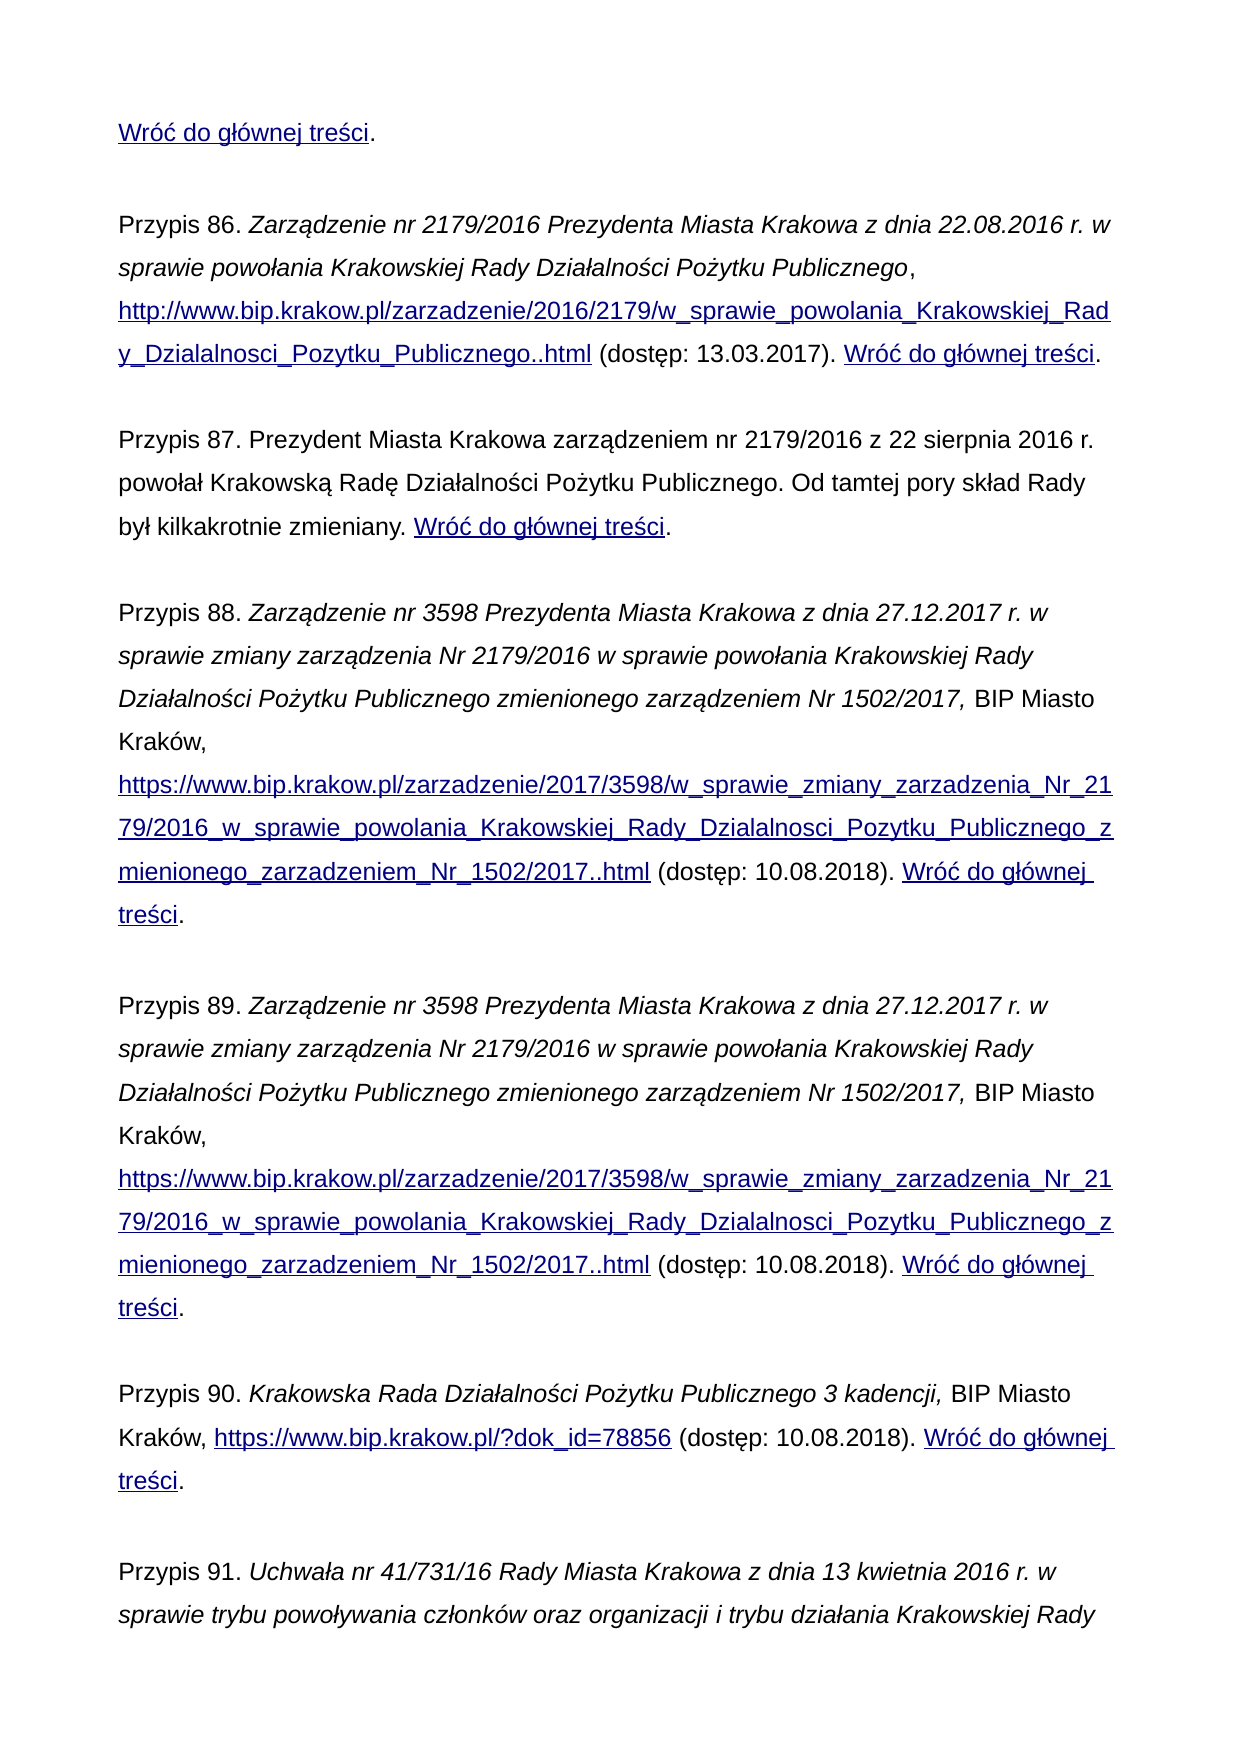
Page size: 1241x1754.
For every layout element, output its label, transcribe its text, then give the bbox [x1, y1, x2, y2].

text Przypis 86. Zarządzenie nr 2179/2016 Prezydenta Miasta Krakowa z dnia 22.08.2016 r. w sprawie powołania Krakowskiej Rady Działalności Pożytku Publicznego, http://www.bip.krakow.pl/zarzadzenie/2016/2179/w_sprawie_powolania_Krakowskiej_Rady_Dzialalnosci_Pozytku_Publicznego..html (dostęp: 13.03.2017). Wróć do głównej treści. [118, 210, 1122, 368]
text Przypis 88. Zarządzenie nr 3598 Prezydenta Miasta Krakowa z dnia 27.12.2017 r. w sprawie zmiany zarządzenia Nr 2179/2016 w sprawie powołania Krakowskiej Rady Działalności Pożytku Publicznego zmienionego zarządzeniem Nr 1502/2017, BIP Miasto Kraków, https://www.bip.krakow.pl/zarzadzenie/2017/3598/w_sprawie_zmiany_zarzadzenia_Nr_2179/2016_w_sprawie_powolania_Krakowskiej_Rady_Dzialalnosci_Pozytku_Publicznego_zmienionego_zarzadzeniem_Nr_1502/2017..html (dostęp: 10.08.2018). Wróć do głównej treści. [118, 598, 1122, 928]
text Przypis 89. Zarządzenie nr 3598 Prezydenta Miasta Krakowa z dnia 27.12.2017 r. w sprawie zmiany zarządzenia Nr 2179/2016 w sprawie powołania Krakowskiej Rady Działalności Pożytku Publicznego zmienionego zarządzeniem Nr 1502/2017, BIP Miasto Kraków, https://www.bip.krakow.pl/zarzadzenie/2017/3598/w_sprawie_zmiany_zarzadzenia_Nr_2179/2016_w_sprawie_powolania_Krakowskiej_Rady_Dzialalnosci_Pozytku_Publicznego_zmienionego_zarzadzeniem_Nr_1502/2017..html (dostęp: 10.08.2018). Wróć do głównej treści. [118, 991, 1122, 1322]
text Przypis 91. Uchwała nr 41/731/16 Rady Miasta Krakowa z dnia 13 kwietnia 2016 r. w sprawie trybu powoływania członków oraz organizacji i trybu działania Krakowskiej Rady [118, 1557, 1122, 1629]
text Wróć do głównej treści. [118, 118, 1122, 147]
text Przypis 87. Prezydent Miasta Krakowa zarządzeniem nr 2179/2016 z 22 sierpnia 2016 r. powołał Krakowską Radę Działalności Pożytku Publicznego. Od tamtej pory skład Rady był kilkakrotnie zmieniany. Wróć do głównej treści. [118, 425, 1122, 540]
text Przypis 90. Krakowska Rada Działalności Pożytku Publicznego 3 kadencji, BIP Miasto Kraków, https://www.bip.krakow.pl/?dok_id=78856 (dostęp: 10.08.2018). Wróć do głównej treści. [118, 1379, 1122, 1494]
